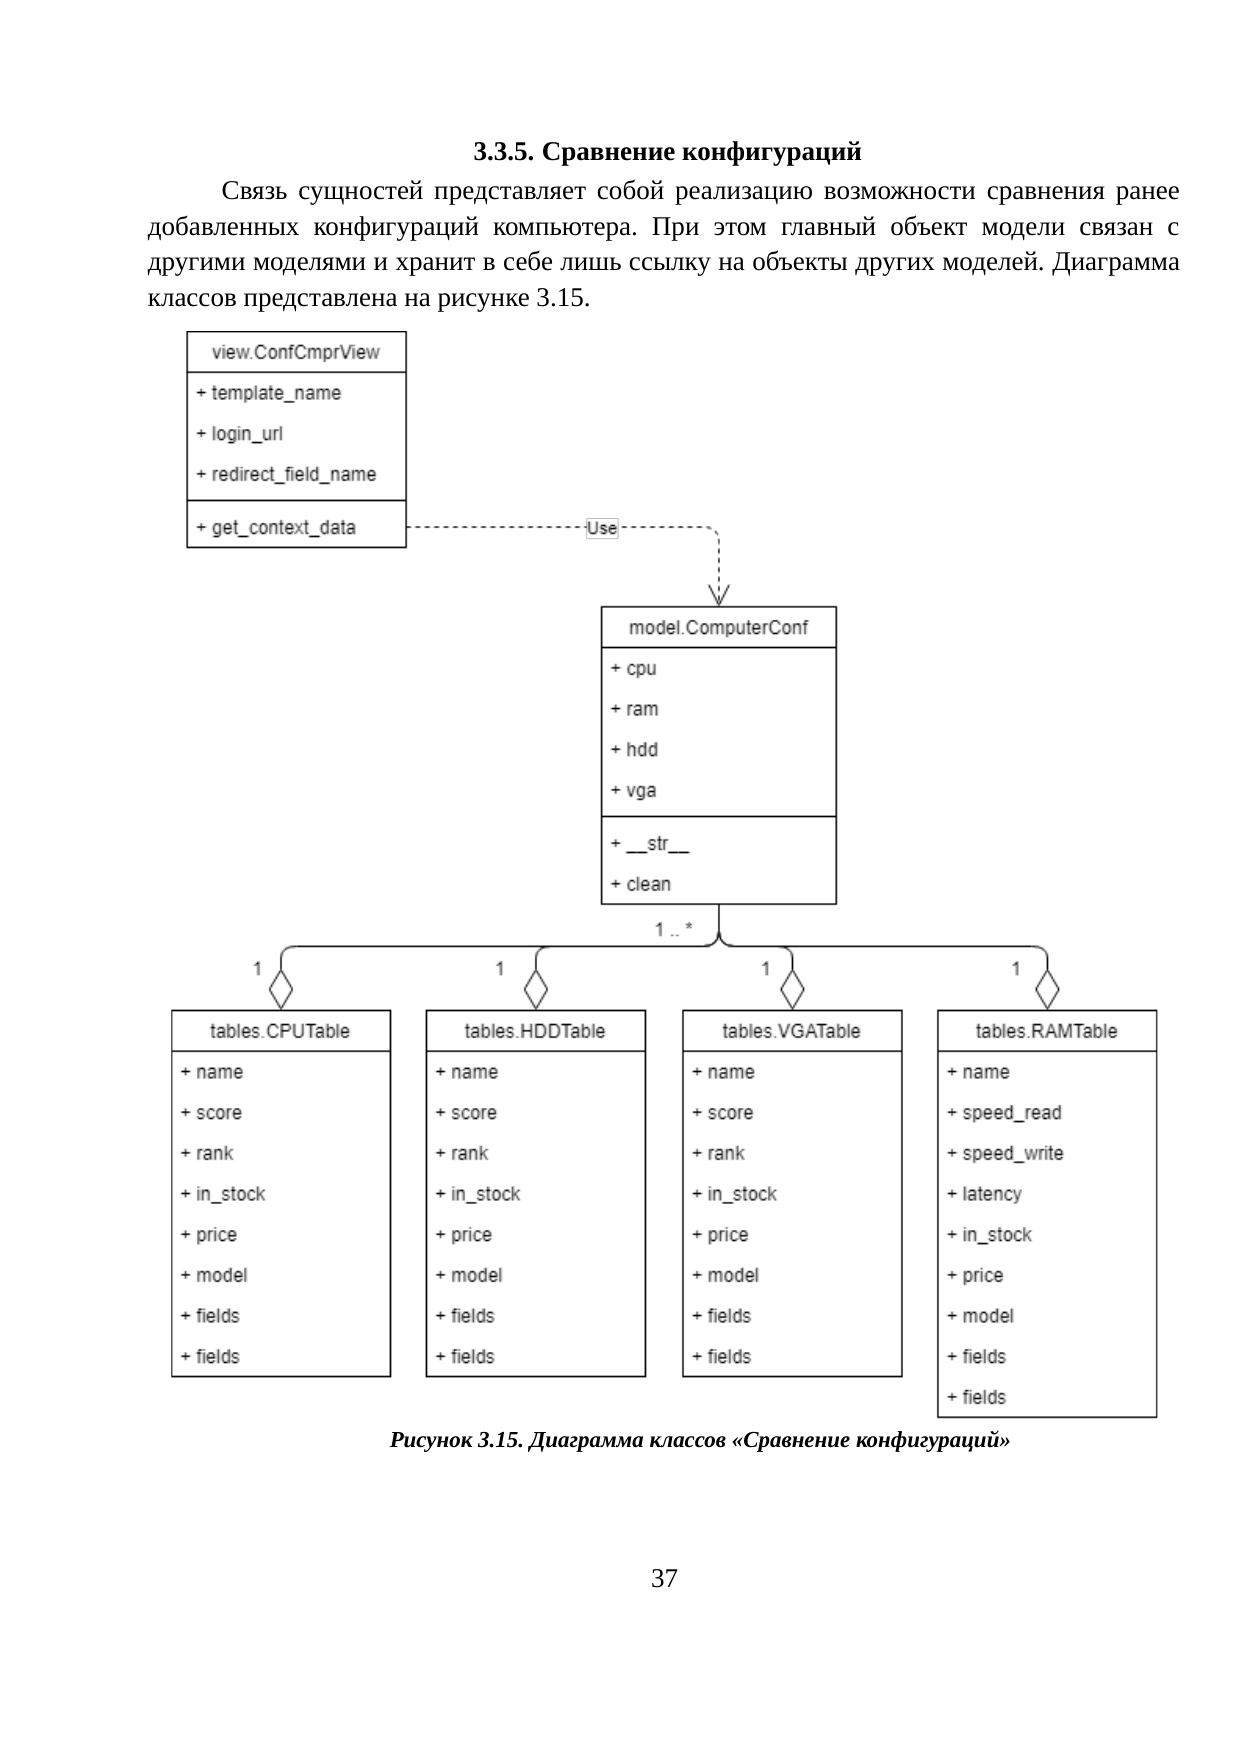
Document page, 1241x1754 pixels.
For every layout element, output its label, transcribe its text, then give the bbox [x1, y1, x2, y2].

text Связь сущностей представляет собой реализацию возможности сравнения ранее добавленных конфигураций компьютера. При этом главный объект модели связан с другими моделями и хранит в себе лишь ссылку на объекты других моделей. Диаграмма классов представлена на рисунке 3.15. [148, 174, 1181, 312]
subtitle Сравнение конфигураций [148, 135, 1181, 166]
text Рисунок 3.15. Диаграмма классов «Сравнение конфигураций» [148, 1423, 1181, 1452]
picture [171, 331, 1158, 1423]
